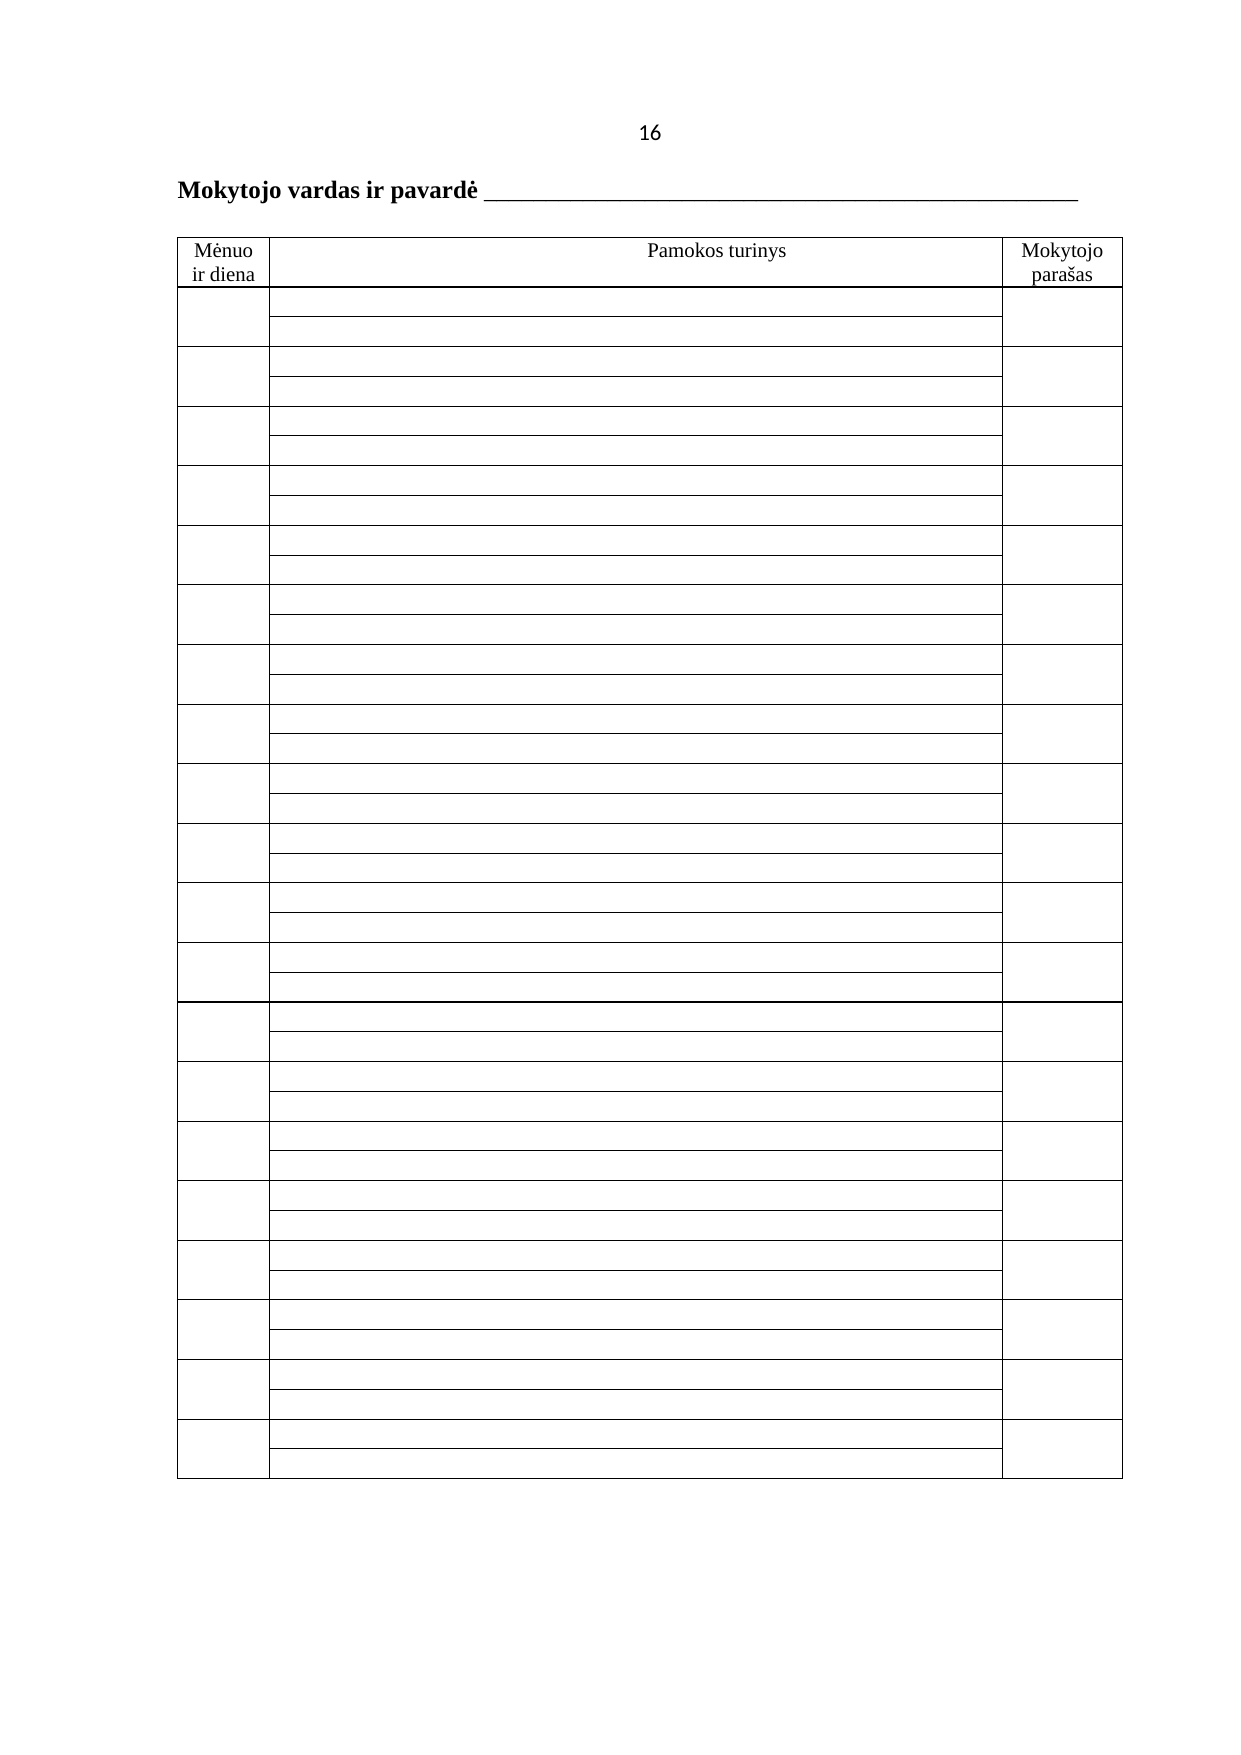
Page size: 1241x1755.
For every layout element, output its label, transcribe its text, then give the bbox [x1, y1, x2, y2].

table_cell [1003, 764, 1122, 823]
table_cell [1003, 883, 1122, 942]
table_cell [178, 407, 269, 465]
table_cell [270, 436, 1002, 465]
table_cell [178, 466, 269, 525]
table_cell [270, 1032, 1002, 1061]
table_cell [178, 705, 269, 763]
table_cell [270, 585, 1002, 614]
table_cell [270, 943, 1002, 972]
table_cell [178, 1003, 269, 1061]
table_cell [270, 764, 1002, 793]
table_cell [270, 973, 1002, 1001]
table_cell [1003, 1420, 1122, 1478]
table_cell [270, 496, 1002, 525]
table_header Pamokos turinys [270, 238, 1002, 286]
table_cell [178, 1062, 269, 1121]
table_cell [1003, 1241, 1122, 1299]
table_cell [270, 1390, 1002, 1418]
table_cell [178, 1241, 269, 1299]
table_cell [270, 794, 1002, 823]
table_cell [178, 1300, 269, 1359]
table_cell [1003, 466, 1122, 525]
table_cell [1003, 1122, 1122, 1180]
table_cell [178, 764, 269, 823]
table_cell [178, 1420, 269, 1478]
table_cell [178, 1181, 269, 1240]
table_cell [270, 377, 1002, 406]
table_cell [1003, 347, 1122, 406]
table_cell [1003, 1300, 1122, 1359]
table_cell [270, 1271, 1002, 1299]
table_cell [270, 883, 1002, 912]
table_cell [178, 645, 269, 703]
table_header Mėnuo ir diena [178, 238, 269, 286]
table_cell [1003, 1360, 1122, 1418]
table_cell [270, 1211, 1002, 1240]
table_cell [1003, 526, 1122, 584]
table_cell [1003, 1003, 1122, 1061]
table_cell [270, 1003, 1002, 1031]
table_cell [270, 1092, 1002, 1121]
table_cell [270, 1360, 1002, 1389]
table_cell [270, 675, 1002, 703]
table_cell [270, 1241, 1002, 1269]
table_cell [1003, 585, 1122, 644]
table_cell [270, 1300, 1002, 1329]
table_cell [1003, 1062, 1122, 1121]
table_cell [1003, 407, 1122, 465]
table_cell [270, 526, 1002, 554]
table_cell [270, 705, 1002, 733]
table_cell [1003, 288, 1122, 346]
table_header Mokytojo parašas [1003, 238, 1122, 286]
table_cell [178, 1360, 269, 1418]
table_cell [178, 347, 269, 406]
table_cell [270, 1151, 1002, 1180]
table_cell [270, 466, 1002, 495]
table_cell [270, 1181, 1002, 1210]
table_cell [178, 526, 269, 584]
text Mokytojo vardas ir pavardė [177, 175, 1122, 204]
table_cell [178, 1122, 269, 1180]
table_cell [270, 645, 1002, 674]
table_cell [270, 615, 1002, 644]
table_cell [270, 1449, 1002, 1478]
table_cell [1003, 705, 1122, 763]
table_cell [270, 913, 1002, 942]
table_cell [1003, 943, 1122, 1001]
table_cell [178, 288, 269, 346]
table_cell [1003, 645, 1122, 703]
table_cell [270, 556, 1002, 584]
table_cell [178, 943, 269, 1001]
table_cell [270, 1330, 1002, 1359]
table_cell [1003, 1181, 1122, 1240]
table_cell [178, 824, 269, 882]
table_cell [270, 824, 1002, 852]
table_cell [270, 1062, 1002, 1091]
table_cell [270, 347, 1002, 376]
table_cell [270, 288, 1002, 316]
table_cell [270, 407, 1002, 435]
table_cell [270, 854, 1002, 882]
table_cell [270, 1420, 1002, 1448]
table_cell [178, 585, 269, 644]
table_cell [270, 317, 1002, 346]
table_cell [1003, 824, 1122, 882]
table_cell [270, 734, 1002, 763]
table_cell [178, 883, 269, 942]
table_cell [270, 1122, 1002, 1150]
